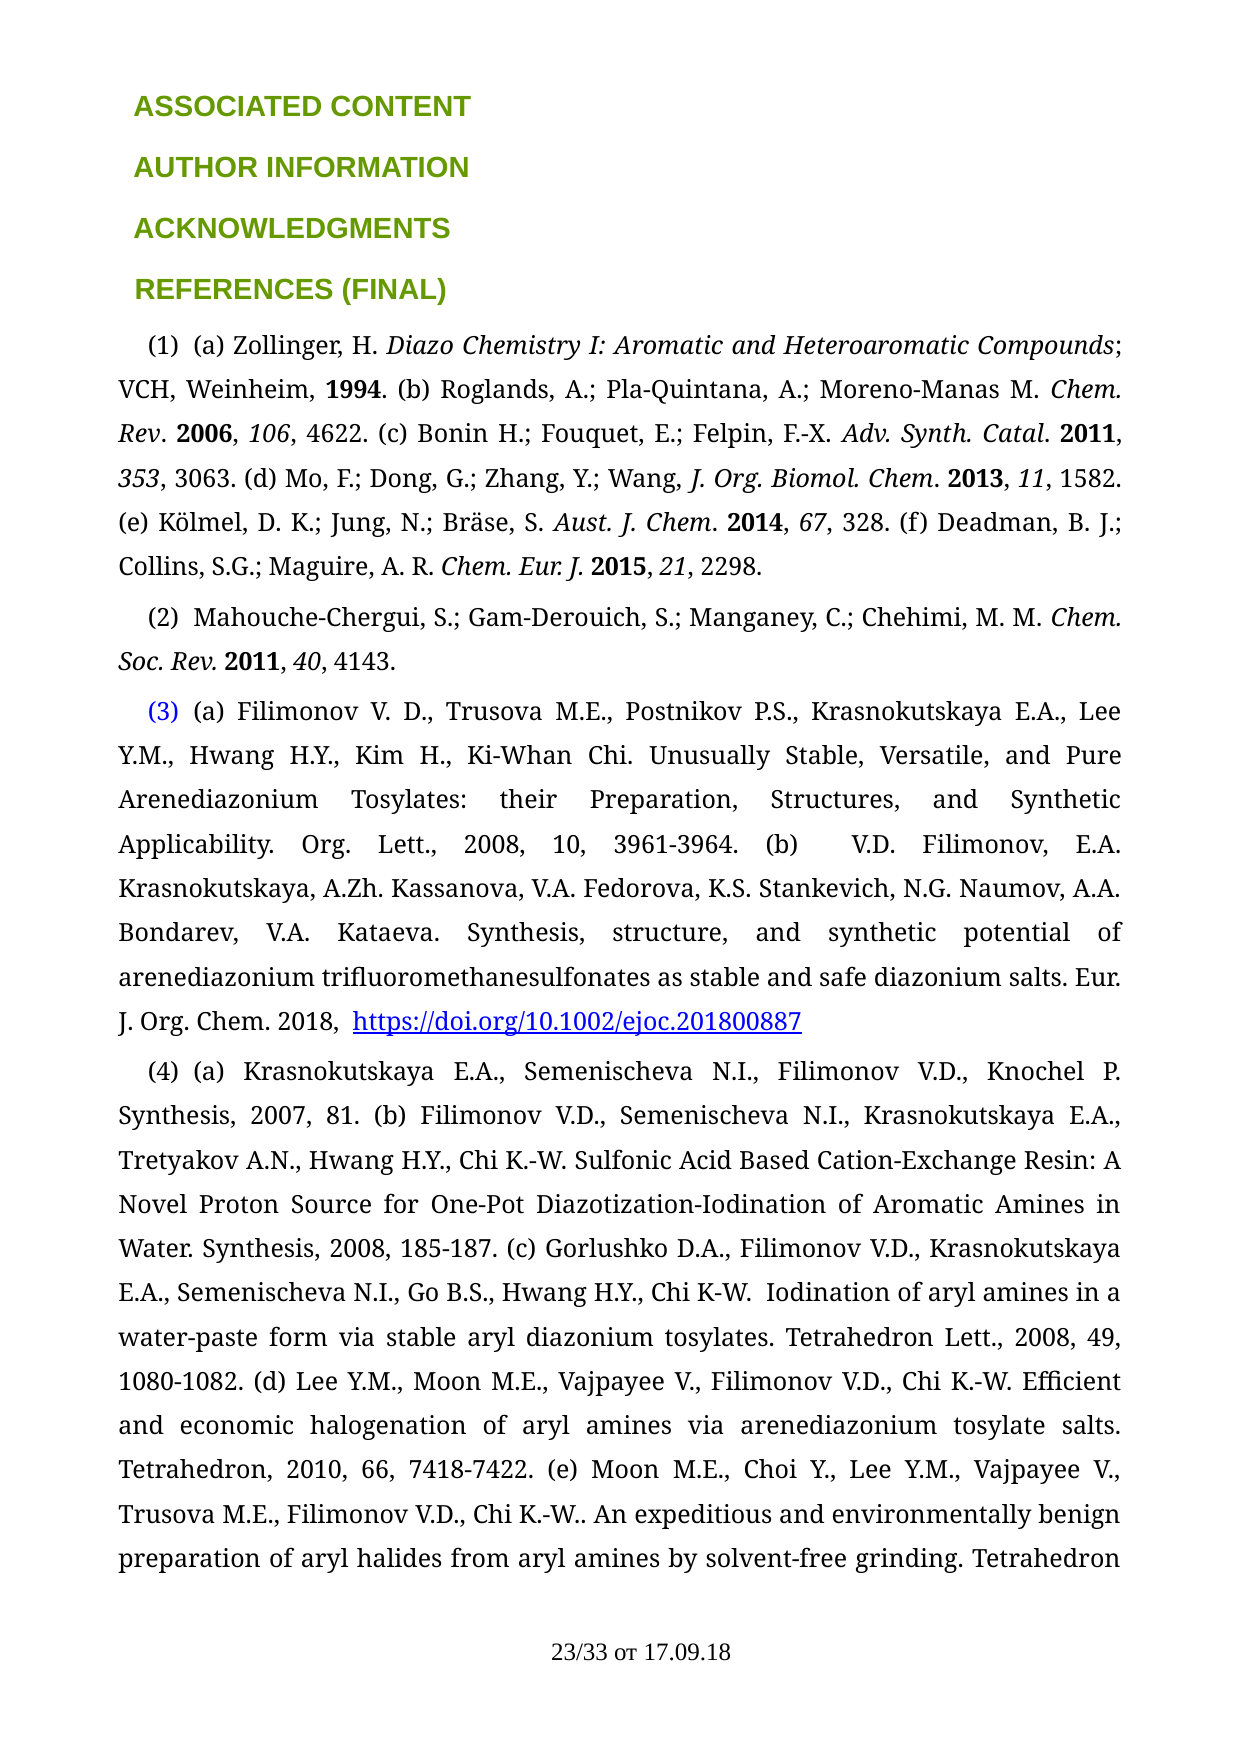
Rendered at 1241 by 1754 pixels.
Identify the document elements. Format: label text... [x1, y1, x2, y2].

subtitle AUTHOR INFORMATION [118, 150, 1122, 183]
list Mahouche-Chergui, S.; Gam-Derouich, S.; Manganey, C.; Chehimi, M. M. Chem. Soc. Rev. 2011, 40, 4143. [118, 599, 1122, 677]
subtitle ASSOCIATED CONTENT [118, 88, 1122, 122]
subtitle ACKNOWLEDGMENTS [118, 211, 1122, 244]
list (a) Filimonov V. D., Trusova M.E., Postnikov P.S., Krasnokutskaya E.A., Lee Y.M., Hwang H.Y., Kim H., Ki-Whan Chi. Unusually Stable, Versatile, and Pure Arenediazonium Tosylates: their Preparation, Structures, and Synthetic Applicability. Org. Lett., 2008, 10, 3961-3964. (b) V.D. Filimonov, E.A. Krasnokutskaya, A.Zh. Kassanova, V.A. Fedorova, K.S. Stankevich, N.G. Naumov, A.A. Bondarev, V.A. Kataeva. Synthesis, structure, and synthetic potential of arenediazonium trifluoromethanesulfonates as stable and safe diazonium salts. Eur. J. Org. Chem. 2018, https://doi.org/10.1002/ejoc.201800887 [118, 694, 1122, 1038]
list (a) Zollinger, H. Diazo Chemistry I: Aromatic and Heteroaromatic Compounds; VCH, Weinheim, 1994. (b) Roglands, A.; Pla-Quintana, A.; Moreno-Manas M. Chem. Rev. 2006, 106, 4622. (c) Bonin H.; Fouquet, E.; Felpin, F.-X. Adv. Synth. Catal. 2011, 353, 3063. (d) Mo, F.; Dong, G.; Zhang, Y.; Wang, J. Org. Biomol. Chem. 2013, 11, 1582. (e) Kölmel, D. K.; Jung, N.; Bräse, S. Aust. J. Chem. 2014, 67, 328. (f) Deadman, B. J.; Collins, S.G.; Maguire, A. R. Chem. Eur. J. 2015, 21, 2298. [118, 328, 1122, 583]
subtitle REFERENCES (fINAL) [118, 272, 1122, 306]
list (a) Krasnokutskaya E.A., Semenischeva N.I., Filimonov V.D., Knochel P. Synthesis, 2007, 81. (b) Filimonov V.D., Semenischeva N.I., Krasnokutskaya E.A., Tretyakov A.N., Hwang H.Y., Chi K.-W. Sulfonic Acid Based Cation-Exchange Resin: A Novel Proton Source for One-Pot Diazotization-Iodination of Aromatic Amines in Water. Synthesis, 2008, 185-187. (c) Gorlushko D.A., Filimonov V.D., Krasnokutskaya E.A., Semenischeva N.I., Go B.S., Hwang H.Y., Chi K-W. Iodination of aryl amines in a water-paste form via stable aryl diazonium tosylates. Tetrahedron Lett., 2008, 49, 1080-1082. (d) Lee Y.M., Moon M.E., Vajpayee V., Filimonov V.D., Chi K.-W. Efficient and economic halogenation of aryl amines via arenediazonium tosylate salts. Tetrahedron, 2010, 66, 7418-7422. (e) Moon M.E., Choi Y., Lee Y.M., Vajpayee V., Trusova M.E., Filimonov V.D., Chi K.-W.. An expeditious and environmentally benign preparation of aryl halides from aryl amines by solvent-free grinding. Tetrahedron [118, 1054, 1122, 1575]
